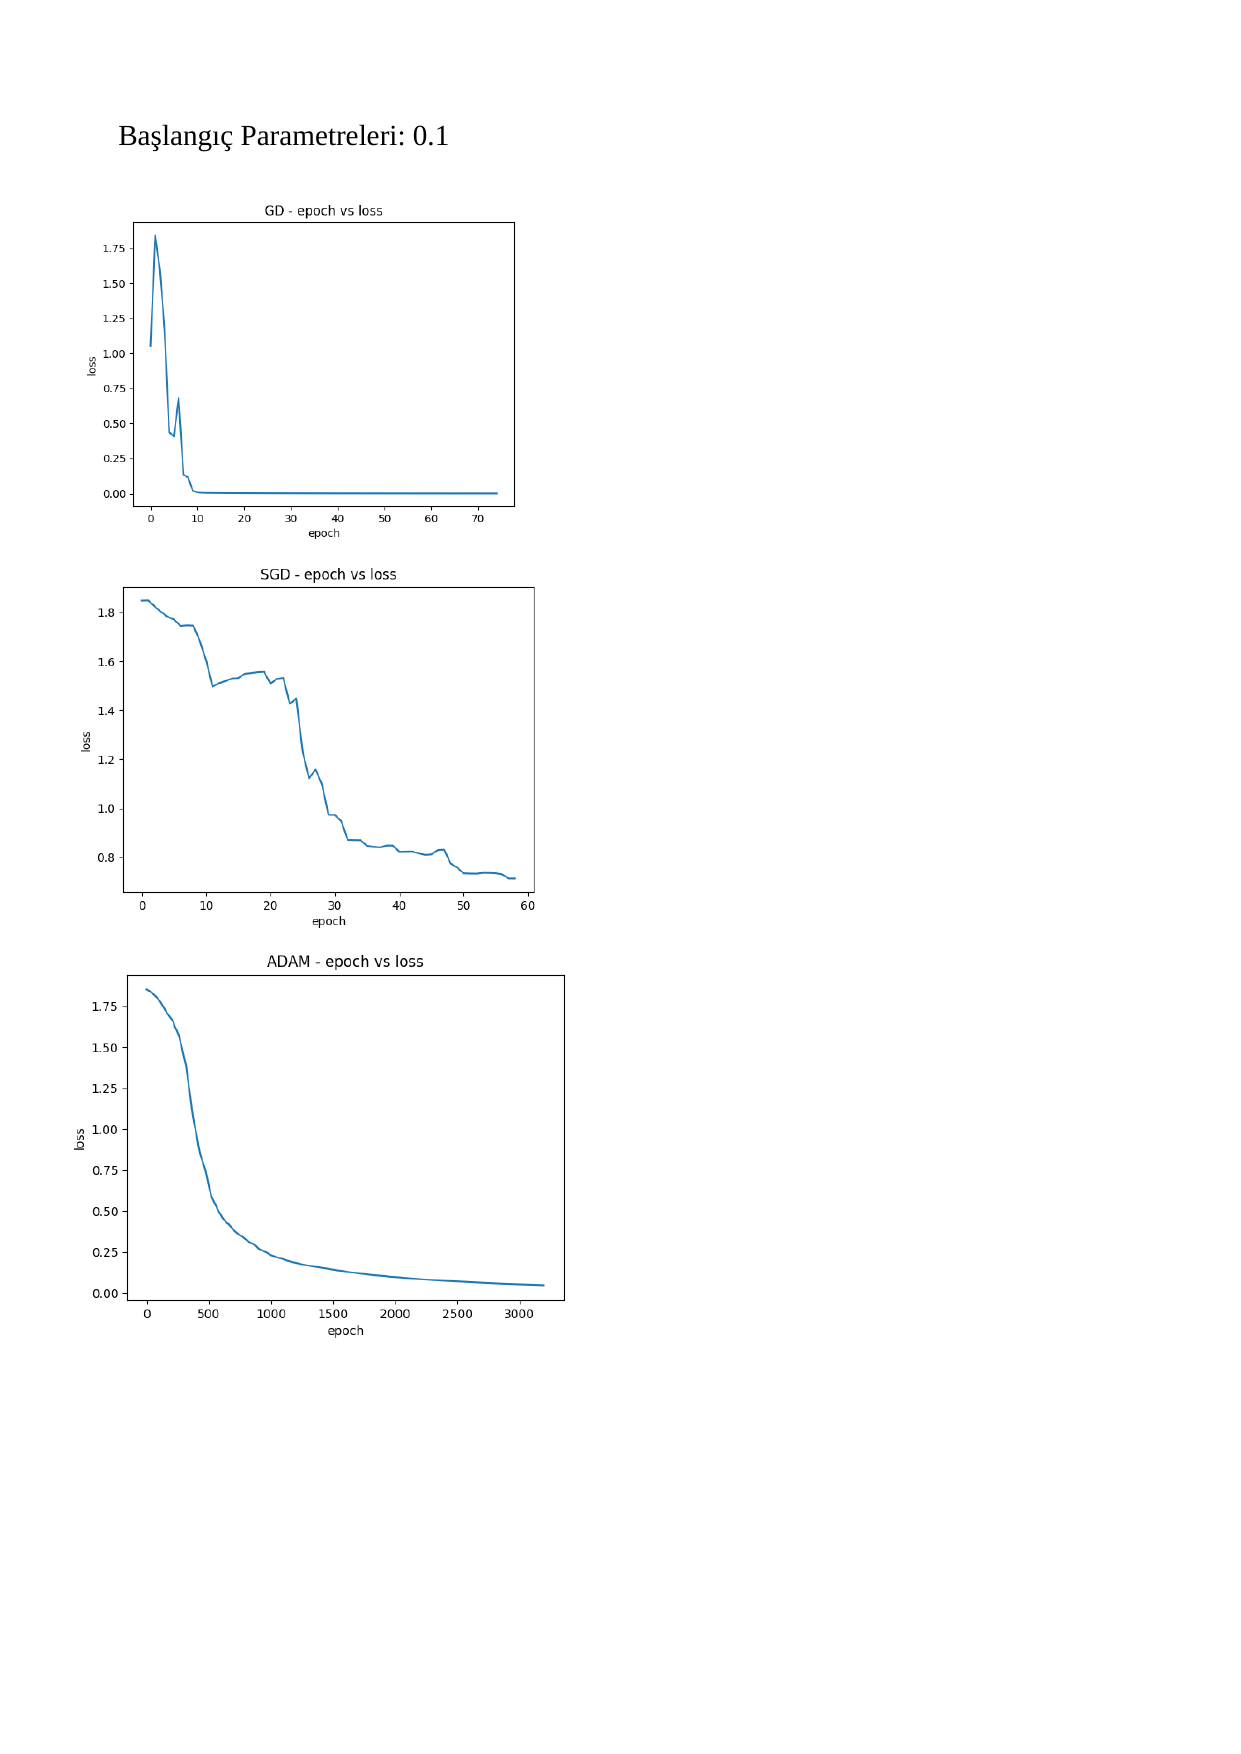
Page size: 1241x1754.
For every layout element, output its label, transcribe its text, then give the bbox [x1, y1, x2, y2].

picture [59, 182, 602, 1339]
text Başlangıç Parametreleri: 0.1 [118, 118, 1122, 152]
